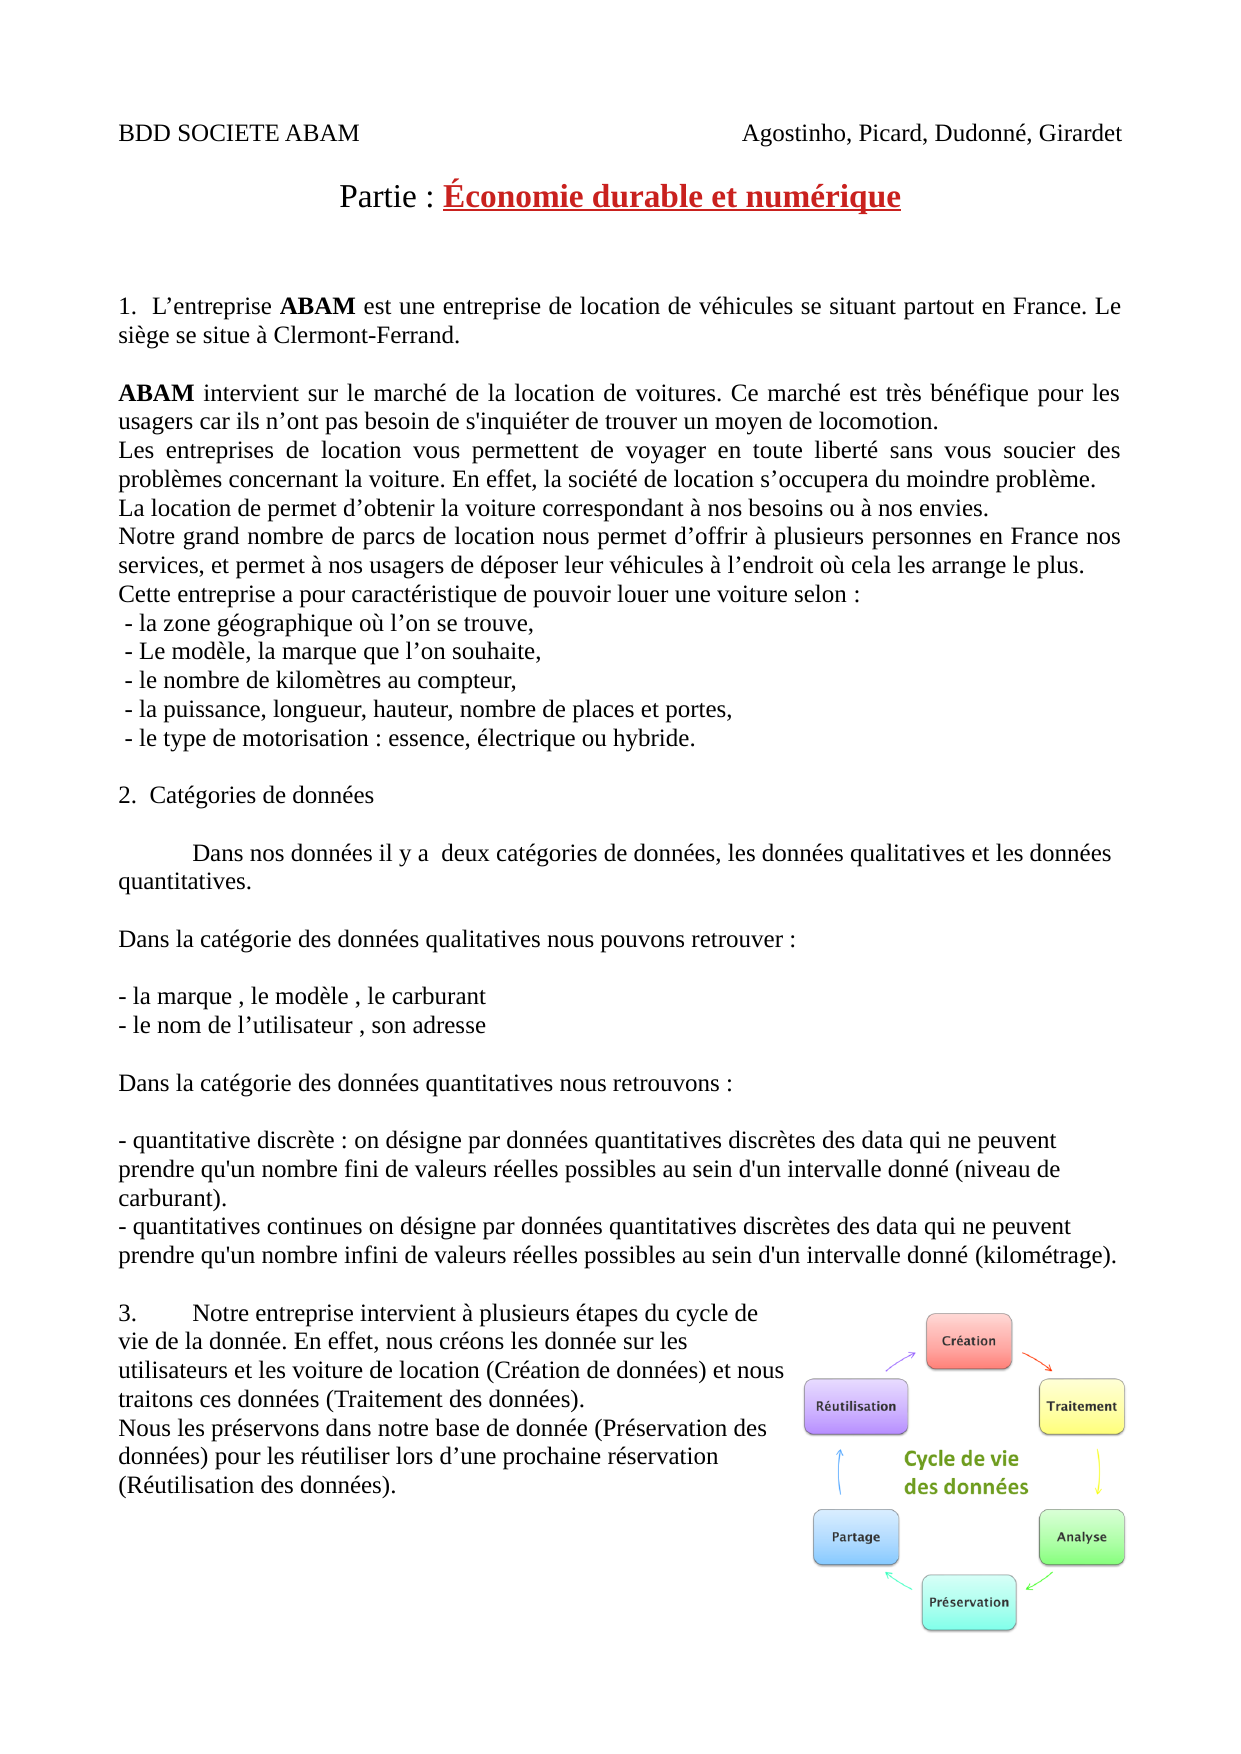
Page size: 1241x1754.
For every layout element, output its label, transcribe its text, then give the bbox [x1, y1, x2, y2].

text Cette entreprise a pour caractéristique de pouvoir louer une voiture selon : [118, 579, 1122, 608]
text - quantitative discrète : on désigne par données quantitatives discrètes des data qui ne peuvent prendre qu'un nombre fini de valeurs réelles possibles au sein d'un intervalle donné (niveau de carburant). [118, 1125, 1122, 1211]
text ABAM intervient sur le marché de la location de voitures. Ce marché est très bénéfique pour les usagers car ils n’ont pas besoin de s'inquiéter de trouver un moyen de locomotion. [118, 378, 1122, 435]
text Dans la catégorie des données quantitatives nous retrouvons : [118, 1068, 1122, 1096]
text - le nom de l’utilisateur , son adresse [118, 1010, 1122, 1039]
text - le nombre de kilomètres au compteur, [118, 665, 1122, 694]
text - la marque , le modèle , le carburant [118, 981, 1122, 1010]
text - la puissance, longueur, hauteur, nombre de places et portes, [118, 694, 1122, 723]
text Dans la catégorie des données qualitatives nous pouvons retrouver : [118, 924, 1122, 953]
text - Le modèle, la marque que l’on souhaite, [118, 636, 1122, 665]
text 1. L’entreprise ABAM est une entreprise de location de véhicules se situant partout en France. Le siège se situe à Clermont-Ferrand. [118, 291, 1122, 349]
text 3. Notre entreprise intervient à plusieurs étapes du cycle de vie de la donnée. En effet, nous créons les donnée sur les utilisateurs et les voiture de location (Création de données) et nous traitons ces données (Traitement des données). [118, 1298, 1122, 1413]
text 2. Catégories de données [118, 780, 1122, 809]
text Nous les préservons dans notre base de donnée (Préservation des données) pour les réutiliser lors d’une prochaine réservation (Réutilisation des données). [118, 1413, 788, 1499]
text Dans nos données il y a deux catégories de données, les données qualitatives et les données quantitatives. [118, 838, 1122, 895]
text - le type de motorisation : essence, électrique ou hybride. [118, 723, 1122, 751]
text - la zone géographique où l’on se trouve, [118, 608, 1122, 636]
text La location de permet d’obtenir la voiture correspondant à nos besoins ou à nos envies. [118, 493, 1122, 521]
text Partie : Économie durable et numérique [118, 176, 1122, 215]
text - quantitatives continues on désigne par données quantitatives discrètes des data qui ne peuvent prendre qu'un nombre infini de valeurs réelles possibles au sein d'un intervalle donné (kilométrage). [118, 1211, 1122, 1269]
picture [788, 1302, 1165, 1643]
text Les entreprises de location vous permettent de voyager en toute liberté sans vous soucier des problèmes concernant la voiture. En effet, la société de location s’occupera du moindre problème. [118, 435, 1122, 493]
text Notre grand nombre de parcs de location nous permet d’offrir à plusieurs personnes en France nos services, et permet à nos usagers de déposer leur véhicules à l’endroit où cela les arrange le plus. [118, 521, 1122, 579]
